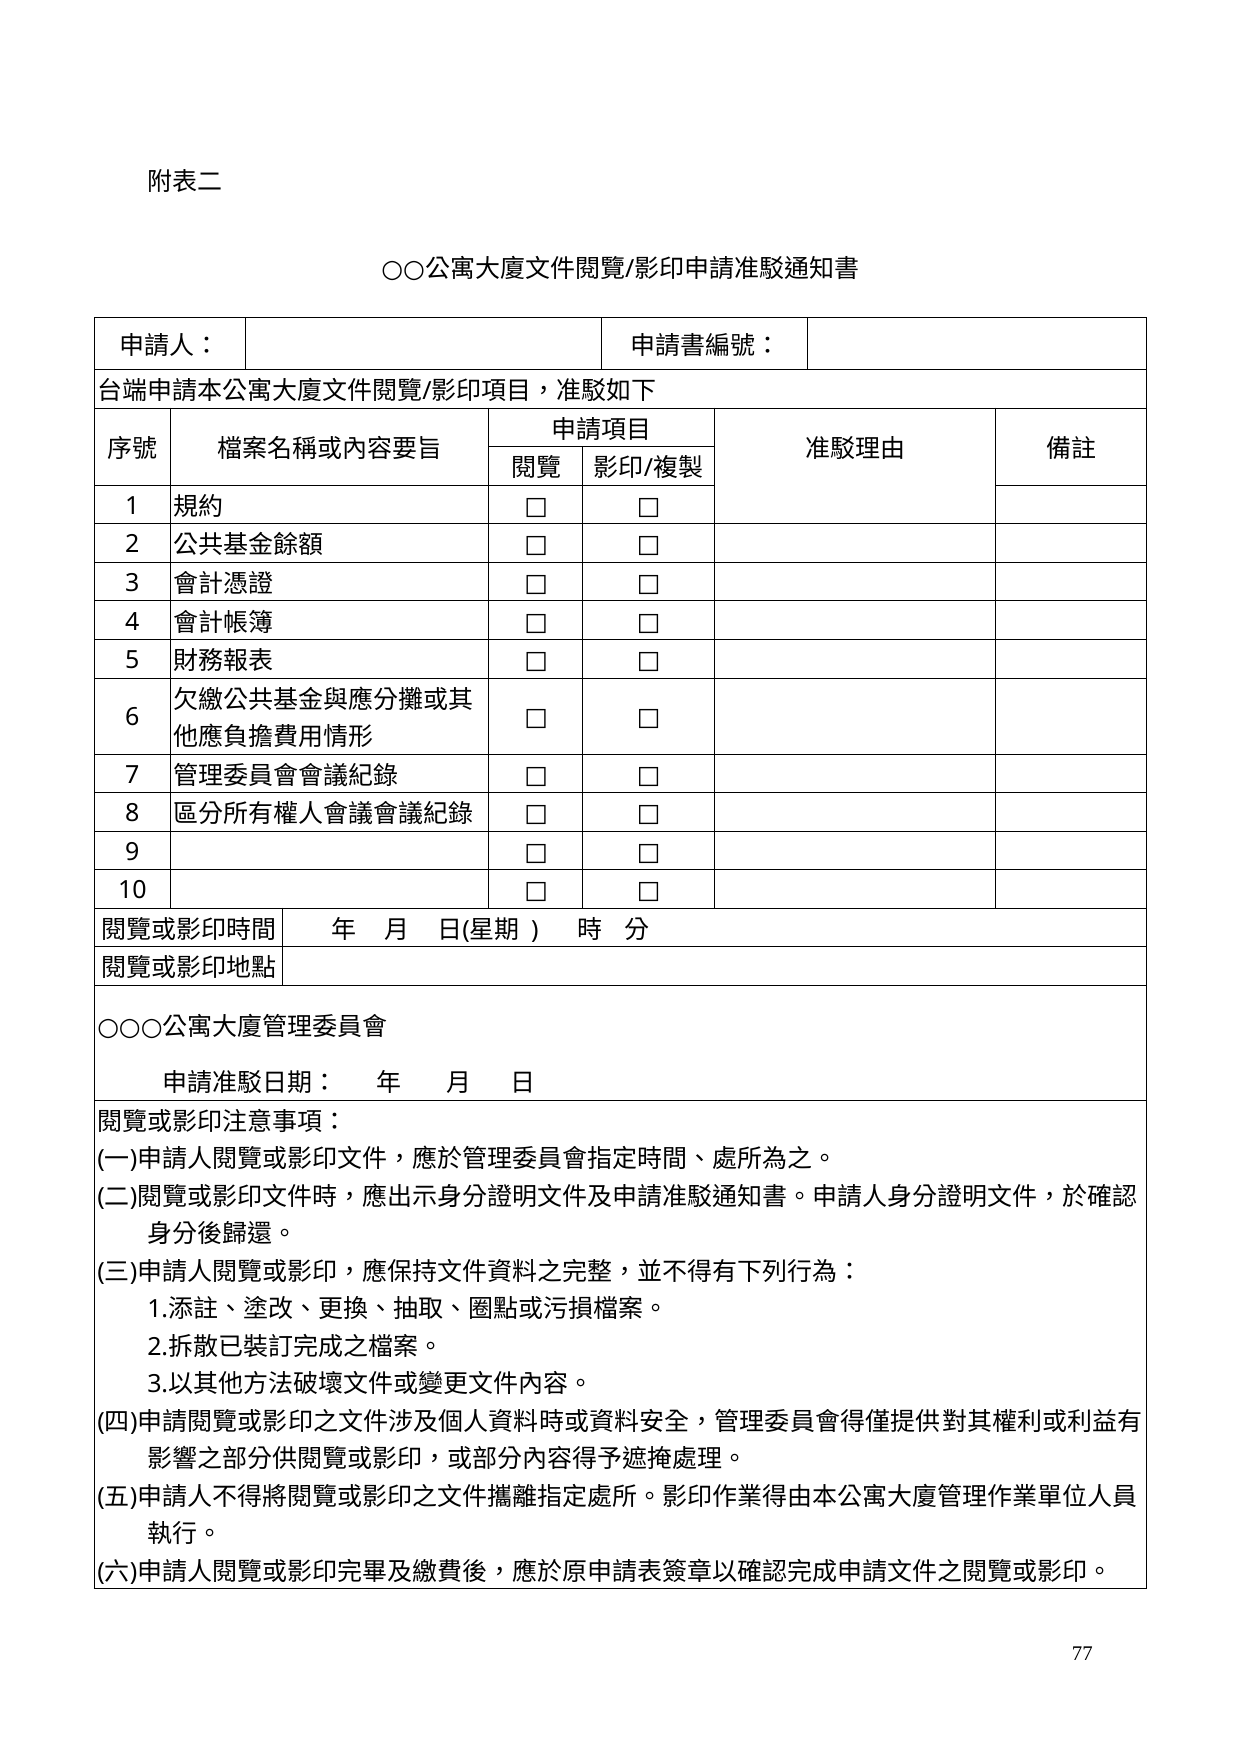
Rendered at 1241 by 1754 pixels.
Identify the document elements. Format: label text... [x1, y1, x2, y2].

table_header ○○公寓大廈文件閱覽/影印申請准駁通知書 [94, 217, 1146, 317]
table_cell □ [489, 601, 582, 639]
table_cell 2 [95, 524, 170, 562]
table_cell 年 月 日(星期 ) 時 分 [283, 909, 1146, 946]
table_cell 欠繳公共基金與應分攤或其他應負擔費用情形 [171, 679, 488, 753]
table_cell [171, 832, 488, 869]
table_cell 檔案名稱或內容要旨 [171, 409, 488, 485]
table_cell 會計帳簿 [171, 601, 488, 639]
table_cell 區分所有權人會議會議紀錄 [171, 793, 488, 831]
table_cell □ [489, 793, 582, 831]
table_cell [996, 832, 1146, 869]
table_cell □ [583, 755, 714, 792]
table_cell [715, 563, 995, 600]
table_cell □ [583, 870, 714, 908]
table_cell [715, 640, 995, 677]
table_cell 公共基金餘額 [171, 524, 488, 562]
table_cell □ [489, 524, 582, 562]
table_cell [715, 524, 995, 562]
table_cell 7 [95, 755, 170, 792]
table_cell [715, 679, 995, 753]
table_cell [996, 870, 1146, 908]
table_cell [808, 318, 1146, 369]
table_cell 1 [95, 486, 170, 523]
table_cell □ [583, 563, 714, 600]
table_cell 財務報表 [171, 640, 488, 677]
table_cell [246, 318, 601, 369]
table_cell [715, 601, 995, 639]
table_cell [715, 793, 995, 831]
table_cell [996, 793, 1146, 831]
table_cell □ [489, 870, 582, 908]
table_cell 8 [95, 793, 170, 831]
table_cell 閱覽 [489, 447, 582, 485]
table_cell 申請准駁日期： 年 月 日 [95, 1062, 1146, 1100]
table_cell □ [489, 832, 582, 869]
table_cell 3 [95, 563, 170, 600]
table_cell [996, 486, 1146, 523]
table_cell 10 [95, 870, 170, 908]
table_cell 申請項目 [489, 409, 714, 446]
table_cell □ [489, 563, 582, 600]
table_cell 閱覽或影印地點 [95, 947, 282, 985]
table_cell □ [583, 679, 714, 753]
table_cell [715, 832, 995, 869]
table_cell 管理委員會會議紀錄 [171, 755, 488, 792]
table_cell 閱覽或影印注意事項： (一)申請人閱覽或影印文件，應於管理委員會指定時間、處所為之。 (二)閱覽或影印文件時，應出示身分證明文件及申請准駁通知書。申請人身分證明文件，於確認身分後歸還。 (三)申請人閱覽或影印，應保持文件資料之完整，並不得有下列行為： 1.添註、塗改、更換、抽取、圈點或污損檔案。 2.拆散已裝訂完成之檔案。 3.以其他方法破壞文件或變更文件內容。 (四)申請閱覽或影印之文件涉及個人資料時或資料安全，管理委員會得僅提供對其權利或利益有影響之部分供閱覽或影印，或部分內容得予遮掩處理。 (五)申請人不得將閱覽或影印之文件攜離指定處所。影印作業得由本公寓大廈管理作業單位人員執行。 (六)申請人閱覽或影印完畢及繳費後，應於原申請表簽章以確認完成申請文件之閱覽或影印。 [95, 1101, 1146, 1588]
table_cell 准駁理由 [715, 409, 995, 485]
table_cell ○○○公寓大廈管理委員會 [95, 986, 1146, 1062]
table_cell [996, 563, 1146, 600]
table_cell □ [583, 793, 714, 831]
table_cell □ [489, 486, 582, 523]
table_cell [996, 601, 1146, 639]
table_cell [715, 485, 995, 523]
table_cell [996, 755, 1146, 792]
table_cell 閱覽或影印時間 [95, 909, 282, 946]
table_cell 5 [95, 640, 170, 677]
table_cell 序號 [95, 409, 170, 485]
table_cell [715, 755, 995, 792]
table_cell [996, 640, 1146, 677]
table_cell 台端申請本公寓大廈文件閱覽/影印項目，准駁如下 [95, 370, 1146, 408]
table_cell □ [583, 601, 714, 639]
table_cell 影印/複製 [583, 447, 714, 485]
table_cell 申請書編號： [602, 318, 807, 369]
table_cell 申請人： [95, 318, 245, 369]
table_cell 會計憑證 [171, 563, 488, 600]
table_cell 備註 [996, 409, 1146, 485]
table_cell 9 [95, 832, 170, 869]
table_cell □ [489, 755, 582, 792]
table_cell □ [489, 679, 582, 753]
table_cell □ [583, 524, 714, 562]
table_cell [283, 947, 1146, 985]
table_cell □ [583, 486, 714, 523]
table_cell □ [583, 640, 714, 677]
table_cell [996, 524, 1146, 562]
text 附表二 [148, 161, 1092, 198]
table_cell [996, 679, 1146, 753]
table_cell 規約 [171, 486, 488, 523]
table_cell □ [583, 832, 714, 869]
table_cell □ [489, 640, 582, 677]
table_cell 4 [95, 601, 170, 639]
table_cell [715, 870, 995, 908]
table_cell 6 [95, 679, 170, 753]
table_cell [171, 870, 488, 908]
